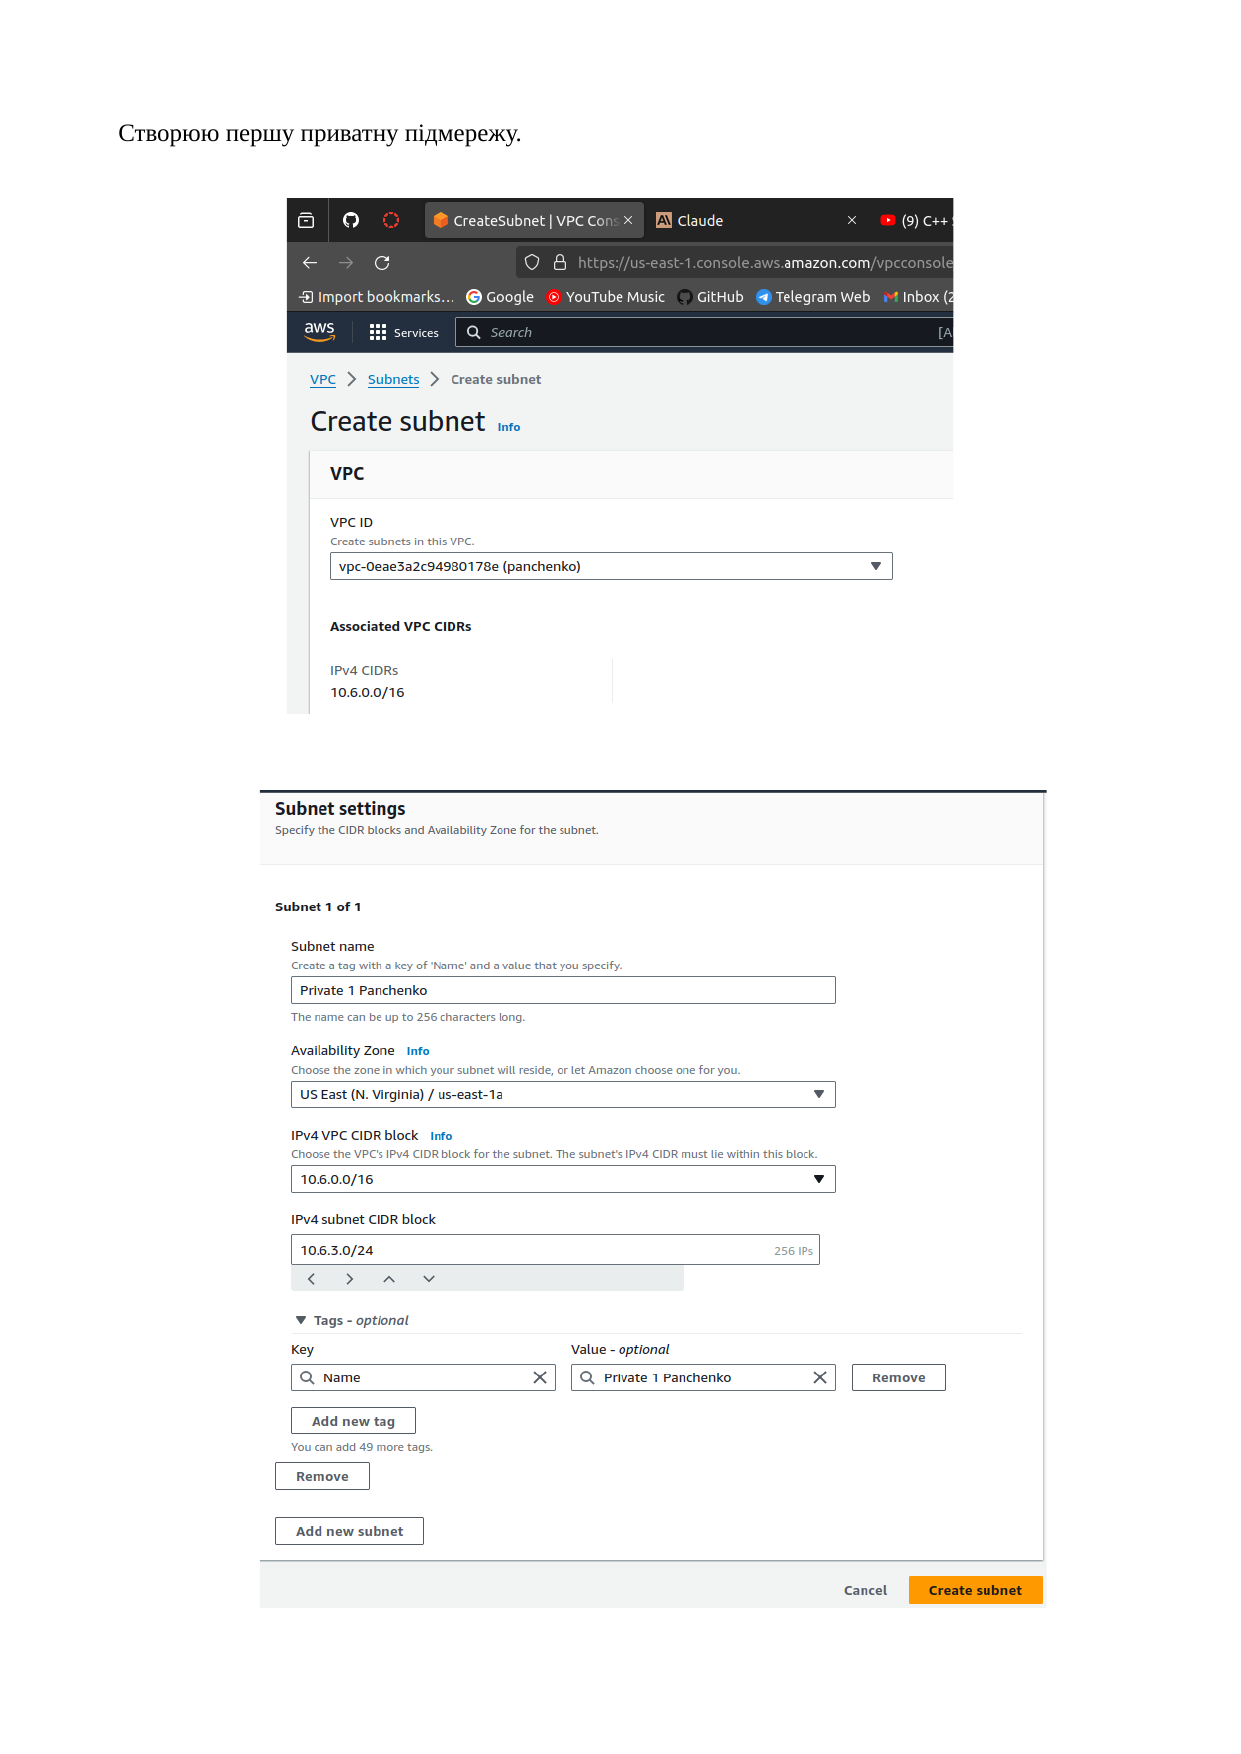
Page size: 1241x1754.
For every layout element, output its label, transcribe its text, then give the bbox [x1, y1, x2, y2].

picture [286, 198, 954, 714]
picture [259, 790, 1047, 1608]
text Створюю першу приватну підмережу. [118, 118, 1122, 180]
